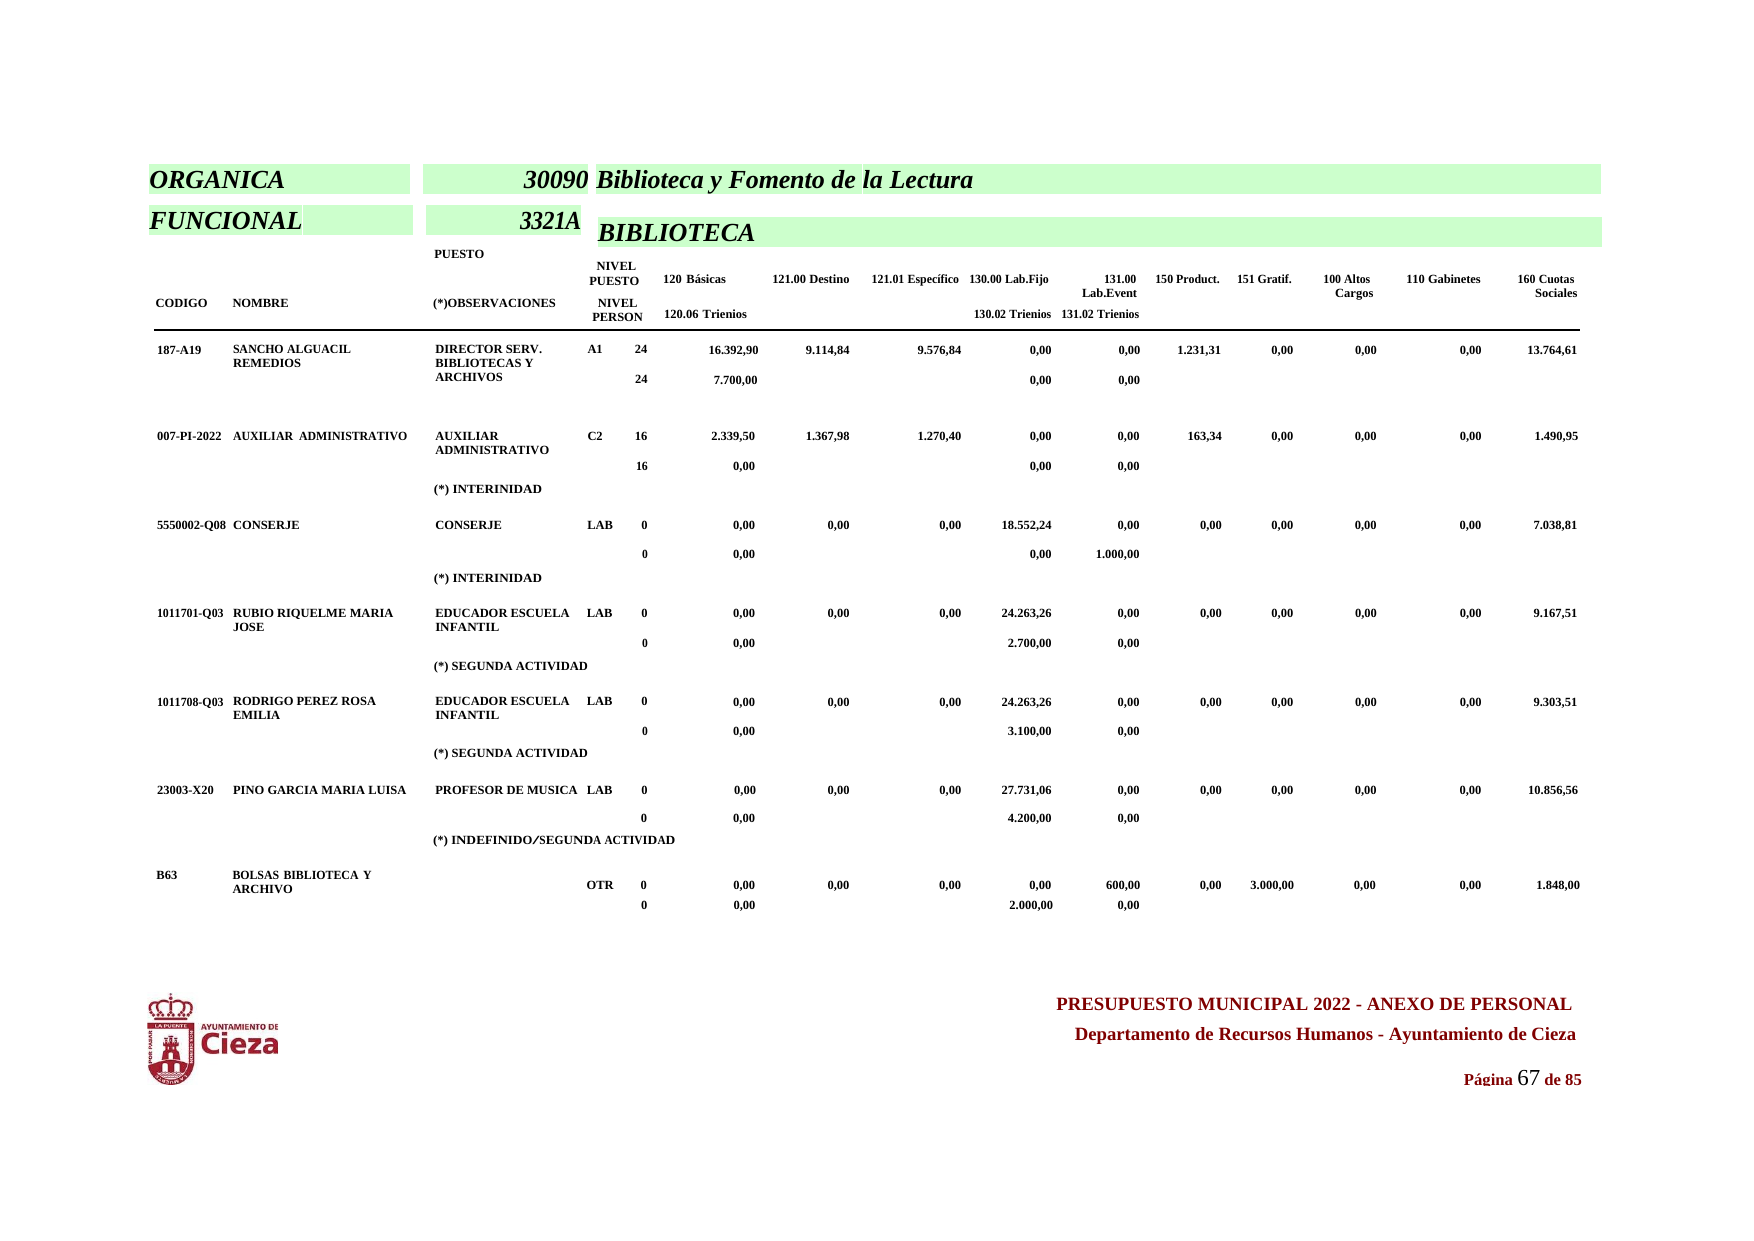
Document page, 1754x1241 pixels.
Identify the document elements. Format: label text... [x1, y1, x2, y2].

text 0 [422, 547, 648, 561]
text CONSERJE [233, 517, 422, 532]
text 0,00 [1417, 517, 1481, 532]
text 0,00 [656, 724, 755, 738]
text 0,00 [1056, 429, 1139, 443]
text (*) INTERINIDAD [434, 482, 656, 496]
text 4.200,00 [966, 812, 1051, 825]
text 5550002-Q08 [157, 517, 228, 532]
text 0,00 [1056, 459, 1139, 473]
text 0,00 [1268, 517, 1296, 532]
text 0,00 [656, 694, 755, 709]
text 120 Básicas [663, 272, 730, 286]
text 3.100,00 [966, 724, 1051, 738]
text 1.490,95 [1506, 429, 1578, 443]
text 0,00 [884, 783, 961, 797]
text 0,00 [1417, 429, 1481, 443]
text 10.856,56 [1506, 783, 1578, 797]
text ARCHIVOS 24 [435, 371, 656, 387]
picture [147, 992, 279, 1085]
text 0,00 [656, 459, 755, 473]
text 0,00 [1355, 606, 1417, 620]
text 0,00 [1417, 694, 1481, 709]
text EDUCADOR ESCUELA LAB 0 [435, 606, 656, 620]
text BIBLIOTECAS Y [435, 357, 656, 371]
text (*) SEGUNDA ACTIVIDAD [434, 659, 656, 673]
text 9.576,84 [884, 343, 961, 357]
text 0 [422, 636, 648, 650]
text 0,00 [884, 517, 961, 532]
text 24.263,26 [966, 606, 1051, 620]
text 2.700,00 [966, 636, 1051, 650]
text 110 Gabinetes 160 Cuotas Sociales [1406, 272, 1579, 300]
text FUNCIONAL 3321A [149, 205, 581, 235]
text 0,00 [884, 694, 961, 709]
text OTR 0 [586, 878, 650, 892]
text 1011701-Q03 [157, 606, 228, 620]
text 0,00 [1056, 636, 1139, 650]
text 0,00 [966, 429, 1051, 443]
text 1.231,31 [1160, 343, 1221, 357]
text (*)OBSERVACIONES [433, 296, 560, 310]
text ADMINISTRATIVO [435, 443, 656, 457]
text SANCHO ALGUACIL REMEDIOS [233, 343, 394, 371]
text RUBIO RIQUELME MARIA JOSE [233, 606, 394, 634]
text 1.367,98 [781, 429, 849, 443]
text 0,00 [1417, 606, 1481, 620]
text 0,00 [1118, 343, 1160, 357]
text 0,00 [966, 459, 1051, 473]
text 0,00 [1354, 517, 1417, 532]
text 0 0,00 2.000,00 0,00 [641, 898, 1614, 912]
text 0,00 [1354, 429, 1417, 443]
text 0,00 [1118, 372, 1160, 387]
text CODIGO NOMBRE [155, 296, 294, 311]
text 0,00 [781, 517, 849, 532]
text 0,00 [1160, 606, 1221, 620]
text AUXILIAR ADMINISTRATIVO [233, 429, 422, 443]
text 16 [422, 459, 647, 473]
text 0,00 [966, 547, 1051, 561]
text 0,00 [1355, 343, 1417, 357]
text 0,00 [781, 783, 849, 797]
text 0,00 [656, 547, 755, 561]
text 0,00 [733, 878, 758, 892]
text 16.392,90 [708, 343, 781, 357]
text 1.000,00 [1056, 547, 1139, 561]
text 0,00 [966, 372, 1051, 387]
text EDUCADOR ESCUELA LAB 0 [435, 694, 656, 709]
text 0,00 [781, 694, 849, 709]
text DIRECTOR SERV. A1 24 [435, 343, 656, 357]
text 163,34 [1160, 429, 1221, 443]
text 7.038,81 [1506, 517, 1577, 532]
text 187-A19 [157, 343, 228, 357]
text 0,00 [1268, 783, 1296, 797]
text 0,00 [1056, 783, 1139, 797]
text PUESTO [135, 249, 484, 261]
text 0,00 [781, 606, 849, 620]
text 2.339,50 [656, 429, 755, 443]
text 18.552,24 [966, 517, 1051, 532]
text 0,00 [1417, 343, 1481, 357]
text 0 0,00 [154, 812, 755, 825]
text 0,00 [1417, 783, 1481, 797]
text 9.114,84 [781, 343, 849, 357]
text PERSON [422, 310, 643, 324]
text 0,00 [1160, 783, 1221, 797]
text 24.263,26 [966, 694, 1051, 709]
text 0,00 [1160, 694, 1221, 709]
text 1011708-Q03 [157, 694, 228, 709]
text Cargos [1141, 286, 1373, 300]
text (*) INDEFINIDO/SEGUNDA ACTIVIDAD [433, 833, 1614, 847]
subtitle ORGANICA 30090 Biblioteca y Fomento de la Lectura [149, 164, 1614, 194]
text 0,00 [884, 606, 961, 620]
text 0,00 [1056, 694, 1139, 709]
text 0,00 [1268, 343, 1296, 357]
text INFANTIL [435, 620, 656, 634]
text 0,00 [656, 517, 755, 532]
text PUESTO NIVEL [589, 274, 641, 310]
text 0,00 [1355, 694, 1417, 709]
text (*) SEGUNDA ACTIVIDAD [434, 748, 656, 761]
text 0,00 [656, 606, 755, 620]
text 0,00 [1056, 517, 1139, 532]
text 13.764,61 [1506, 343, 1577, 357]
text 0,00 [1354, 783, 1417, 797]
subtitle BIBLIOTECA [598, 217, 1614, 247]
text RODRIGO PEREZ ROSA EMILIA [233, 694, 378, 722]
text 121.00 Destino 121.01 Específico 130.00 Lab.Fijo 131.00 [772, 272, 1137, 286]
text 0,00 [1268, 606, 1296, 620]
text NIVEL [596, 260, 1614, 272]
text 0,00 [1268, 694, 1296, 709]
text 23003-X20 PINO GARCIA MARIA LUISA PROFESOR DE MUSICA LAB 0 0,00 [157, 783, 781, 797]
text 0,00 [1056, 724, 1139, 738]
text INFANTIL [435, 709, 656, 722]
text 0,00 [1268, 429, 1296, 443]
text 0,00 0,00 0,00 600,00 0,00 3.000,00 0,00 0,00 1.848,00 [827, 878, 1614, 892]
text 0,00 [1160, 517, 1221, 532]
text 9.167,51 [1506, 606, 1577, 620]
text Lab.Event [1082, 286, 1137, 300]
text 130.02 Trienios [966, 308, 1051, 322]
text 0,00 [966, 343, 1051, 357]
text 0 [422, 724, 648, 738]
text 007-PI-2022 [157, 429, 228, 443]
text 120.06 Trienios [664, 308, 781, 322]
text 0,00 [1056, 606, 1139, 620]
text (*) INTERINIDAD [434, 571, 656, 585]
text CONSERJE LAB 0 [435, 517, 656, 532]
text B63 BOLSAS BIBLIOTECA Y ARCHIVO [156, 868, 374, 896]
text 131.02 Trienios [1056, 308, 1139, 322]
text AUXILIAR C2 16 [435, 429, 656, 443]
text 0,00 [656, 636, 755, 650]
text 1.270,40 [884, 429, 961, 443]
text 150 Product. 151 Gratif. 100 Altos [1141, 272, 1370, 286]
text 27.731,06 [966, 783, 1051, 797]
text 0,00 [1056, 812, 1139, 825]
text 9.303,51 [1506, 694, 1577, 709]
text 7.700,00 [713, 372, 781, 387]
